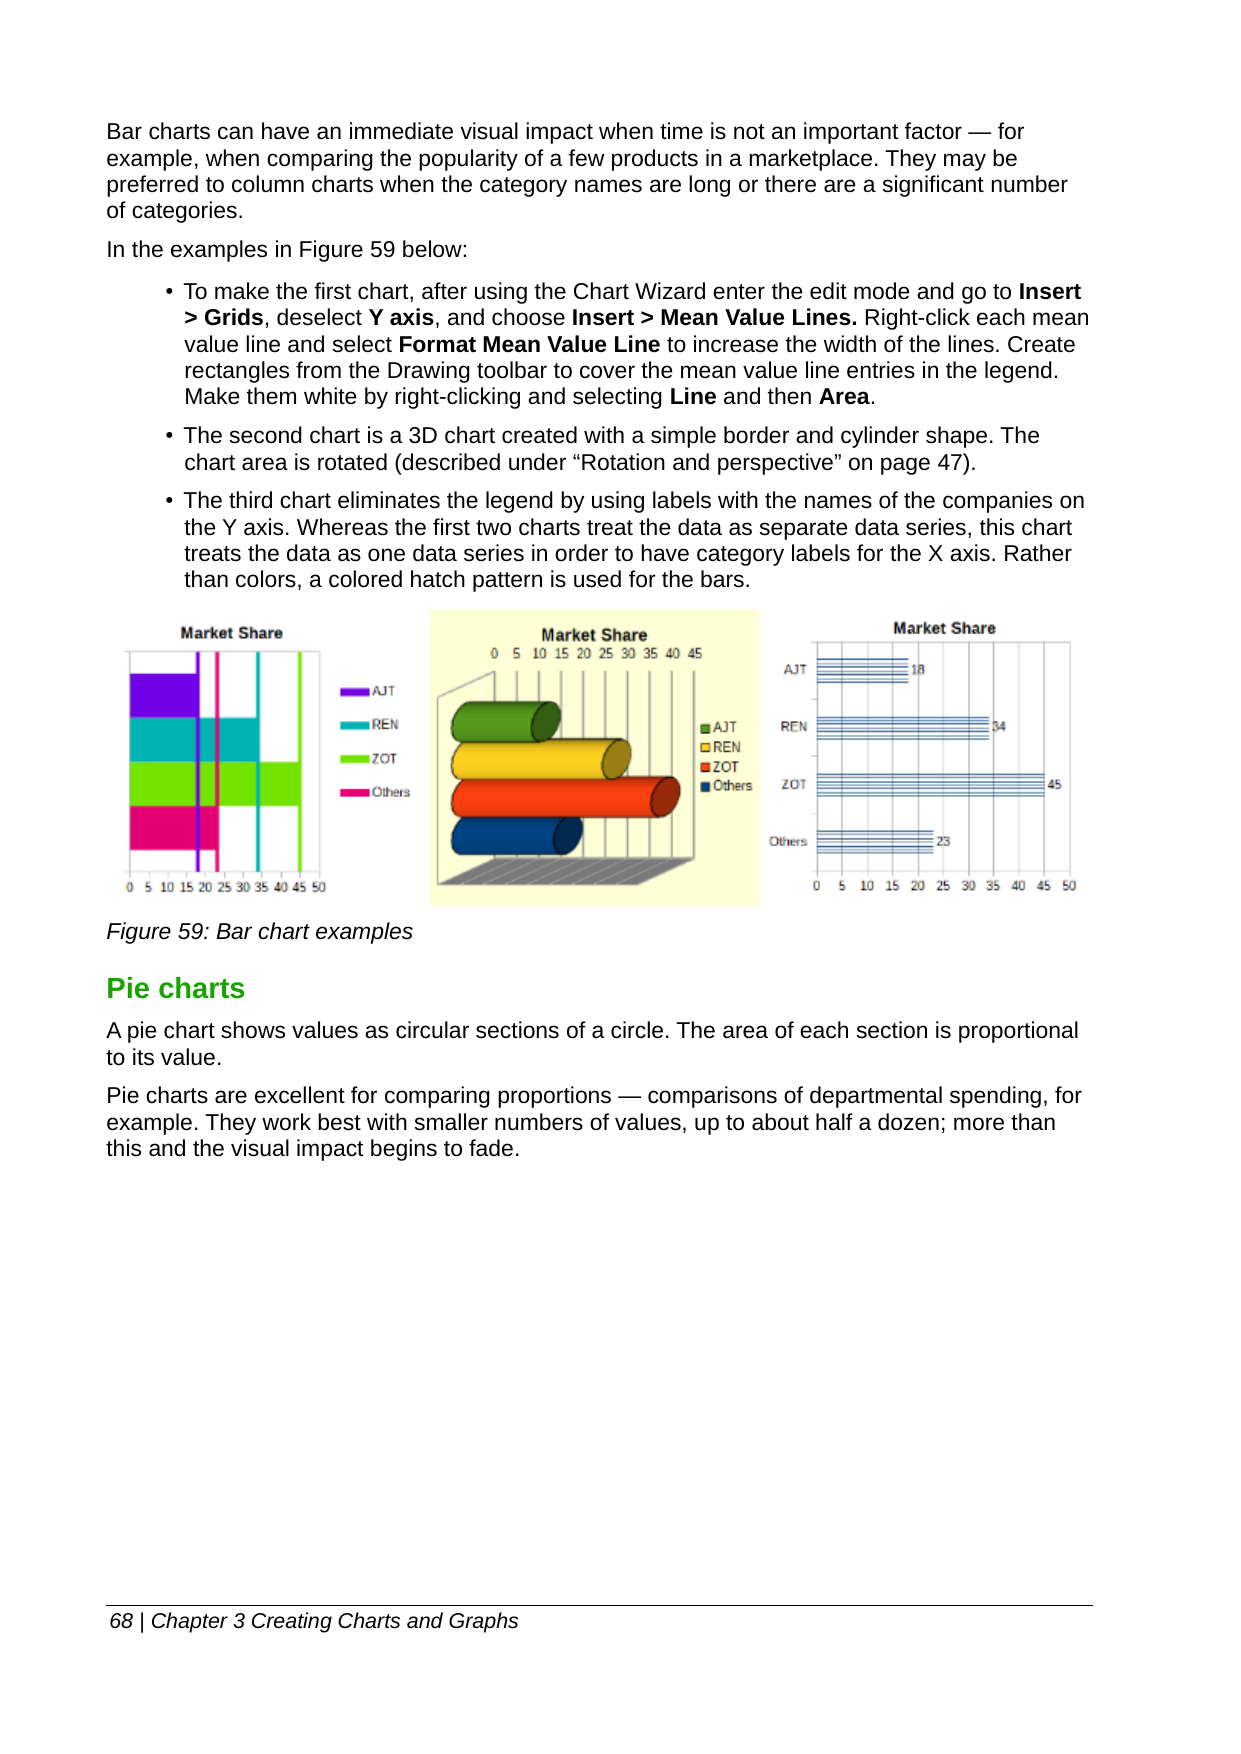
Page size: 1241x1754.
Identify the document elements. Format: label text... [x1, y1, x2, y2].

text Pie charts are excellent for comparing proportions — comparisons of departmental spending, for example. They work best with smaller numbers of values, up to about half a dozen; more than this and the visual impact begins to fade. [106, 1082, 1093, 1162]
list The third chart eliminates the legend by using labels with the names of the companies on the Y axis. Whereas the first two charts treat the data as separate data series, this chart treats the data as one data series in order to have category labels for the X axis. Rather than colors, a colored hatch pattern is used for the bars. [162, 484, 1093, 596]
list The second chart is a 3D chart created with a simple border and cylinder shape. The chart area is rotated (described under “Rotation and perspective” on page 48). [162, 419, 1093, 475]
text Bar charts can have an immediate visual impact when time is not an important factor — for example, when comparing the popularity of a few products in a marketplace. They may be preferred to column charts when the category names are long or there are a significant number of categories. [106, 118, 1093, 223]
picture [111, 608, 1088, 906]
subtitle Pie charts [106, 971, 1093, 1005]
text A pie chart shows values as circular sections of a circle. The area of each section is proportional to its value. [106, 1017, 1093, 1070]
list To make the first chart, after using the Chart Wizard enter the edit mode and go to Insert > Grids, deselect Y axis, and choose Insert > Mean Value Lines. Right-click each mean value line and select Format Mean Value Line to increase the width of the lines. Create rectangles from the Drawing toolbar to cover the mean value line entries in the legend. Make them white by right-clicking and selecting Line and then Area. [162, 275, 1093, 409]
list In the examples in Figure 59 below: [106, 236, 1093, 262]
text Figure 59: Bar chart examples [106, 918, 1093, 944]
